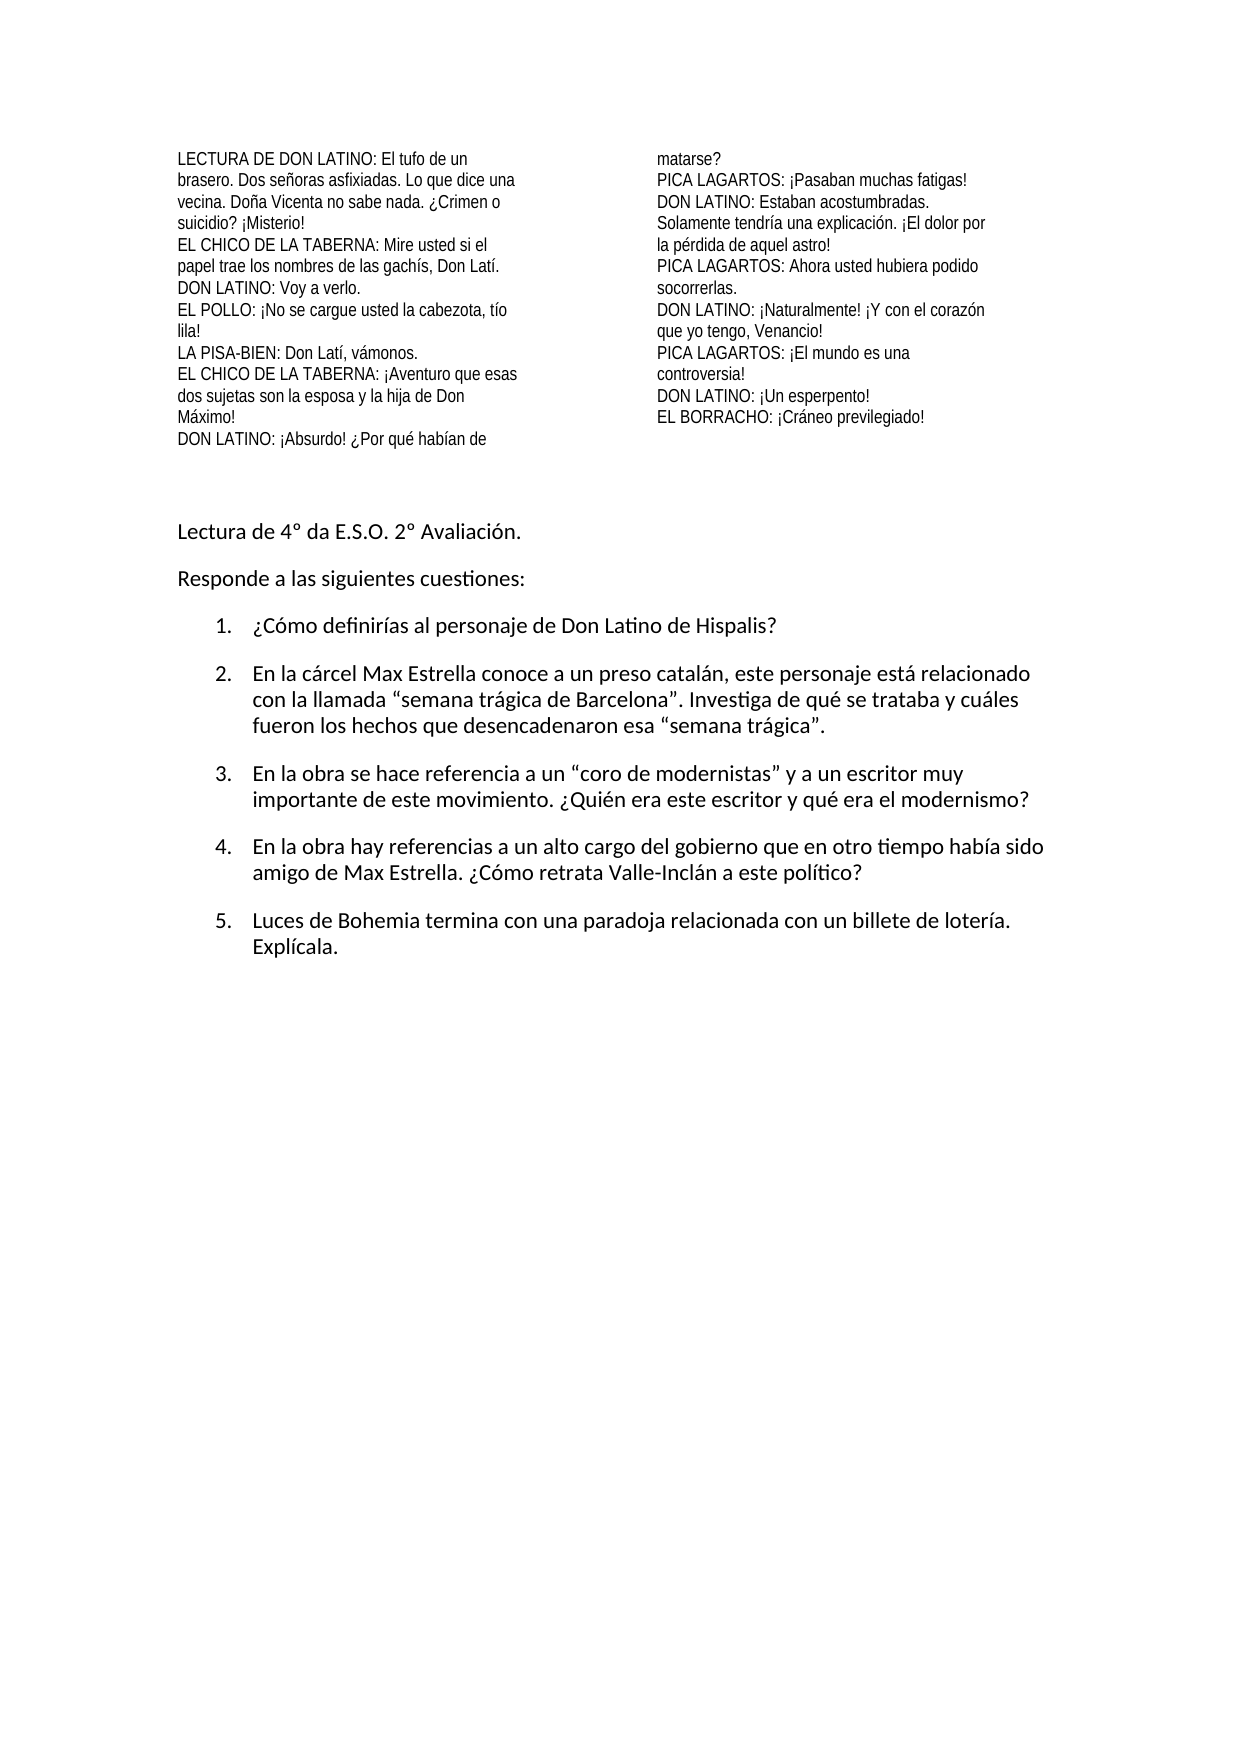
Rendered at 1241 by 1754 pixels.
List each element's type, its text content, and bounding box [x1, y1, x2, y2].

text Responde a las siguientes cuestiones: [177, 569, 1063, 592]
text EL BORRACHO: ¡Cráneo previlegiado! [657, 406, 1063, 428]
text Máximo! [177, 406, 583, 428]
text PICA LAGARTOS: ¡El mundo es una [657, 342, 1063, 363]
text vecina. Doña Vicenta no sabe nada. ¿Crimen o [177, 191, 583, 212]
text DON LATINO: Estaban acostumbradas. [657, 191, 1063, 212]
text DON LATINO: ¡Absurdo! ¿Por qué habían de [177, 428, 583, 449]
text LECTURA DE DON LATINO: El tufo de un [177, 148, 583, 169]
text brasero. Dos señoras asfixiadas. Lo que dice una [177, 169, 583, 191]
text EL POLLO: ¡No se cargue usted la cabezota, tío [177, 298, 583, 320]
text DON LATINO: ¡Un esperpento! [657, 385, 1063, 406]
text lila! [177, 320, 583, 342]
text DON LATINO: Voy a verlo. [177, 277, 583, 298]
list Luces de Bohemia termina con una paradoja relacionada con un billete de lotería. Explícala. [215, 911, 1063, 960]
text PICA LAGARTOS: ¡Pasaban muchas fatigas! [657, 169, 1063, 191]
list ¿Cómo definirías al personaje de Don Latino de Hispalis? [215, 617, 1063, 639]
list En la obra hay referencias a un alto cargo del gobierno que en otro tiempo había sido amigo de Max Estrella. ¿Cómo retrata Valle-Inclán a este político? [215, 837, 1063, 887]
text la pérdida de aquel astro! [657, 234, 1063, 255]
text Solamente tendría una explicación. ¡El dolor por [657, 212, 1063, 234]
text suicidio? ¡Misterio! [177, 212, 583, 234]
text LA PISA-BIEN: Don Latí, vámonos. [177, 342, 583, 363]
text matarse? [657, 148, 1063, 169]
text dos sujetas son la esposa y la hija de Don [177, 385, 583, 406]
text EL CHICO DE LA TABERNA: Mire usted si el [177, 234, 583, 255]
text controversia! [657, 363, 1063, 385]
text Lectura de 4º da E.S.O. 2º Avaliación. [177, 522, 1063, 545]
text EL CHICO DE LA TABERNA: ¡Aventuro que esas [177, 363, 583, 385]
text que yo tengo, Venancio! [657, 320, 1063, 342]
text PICA LAGARTOS: Ahora usted hubiera podido [657, 255, 1063, 277]
text DON LATINO: ¡Naturalmente! ¡Y con el corazón [657, 298, 1063, 320]
text socorrerlas. [657, 277, 1063, 298]
list En la cárcel Max Estrella conoce a un preso catalán, este personaje está relacionado con la llamada “semana trágica de Barcelona”. Investiga de qué se trataba y cuáles fueron los hechos que desencadenaron esa “semana trágica”. [215, 664, 1063, 739]
text papel trae los nombres de las gachís, Don Latí. [177, 255, 583, 277]
list En la obra se hace referencia a un “coro de modernistas” y a un escritor muy importante de este movimiento. ¿Quién era este escritor y qué era el modernismo? [215, 764, 1063, 813]
